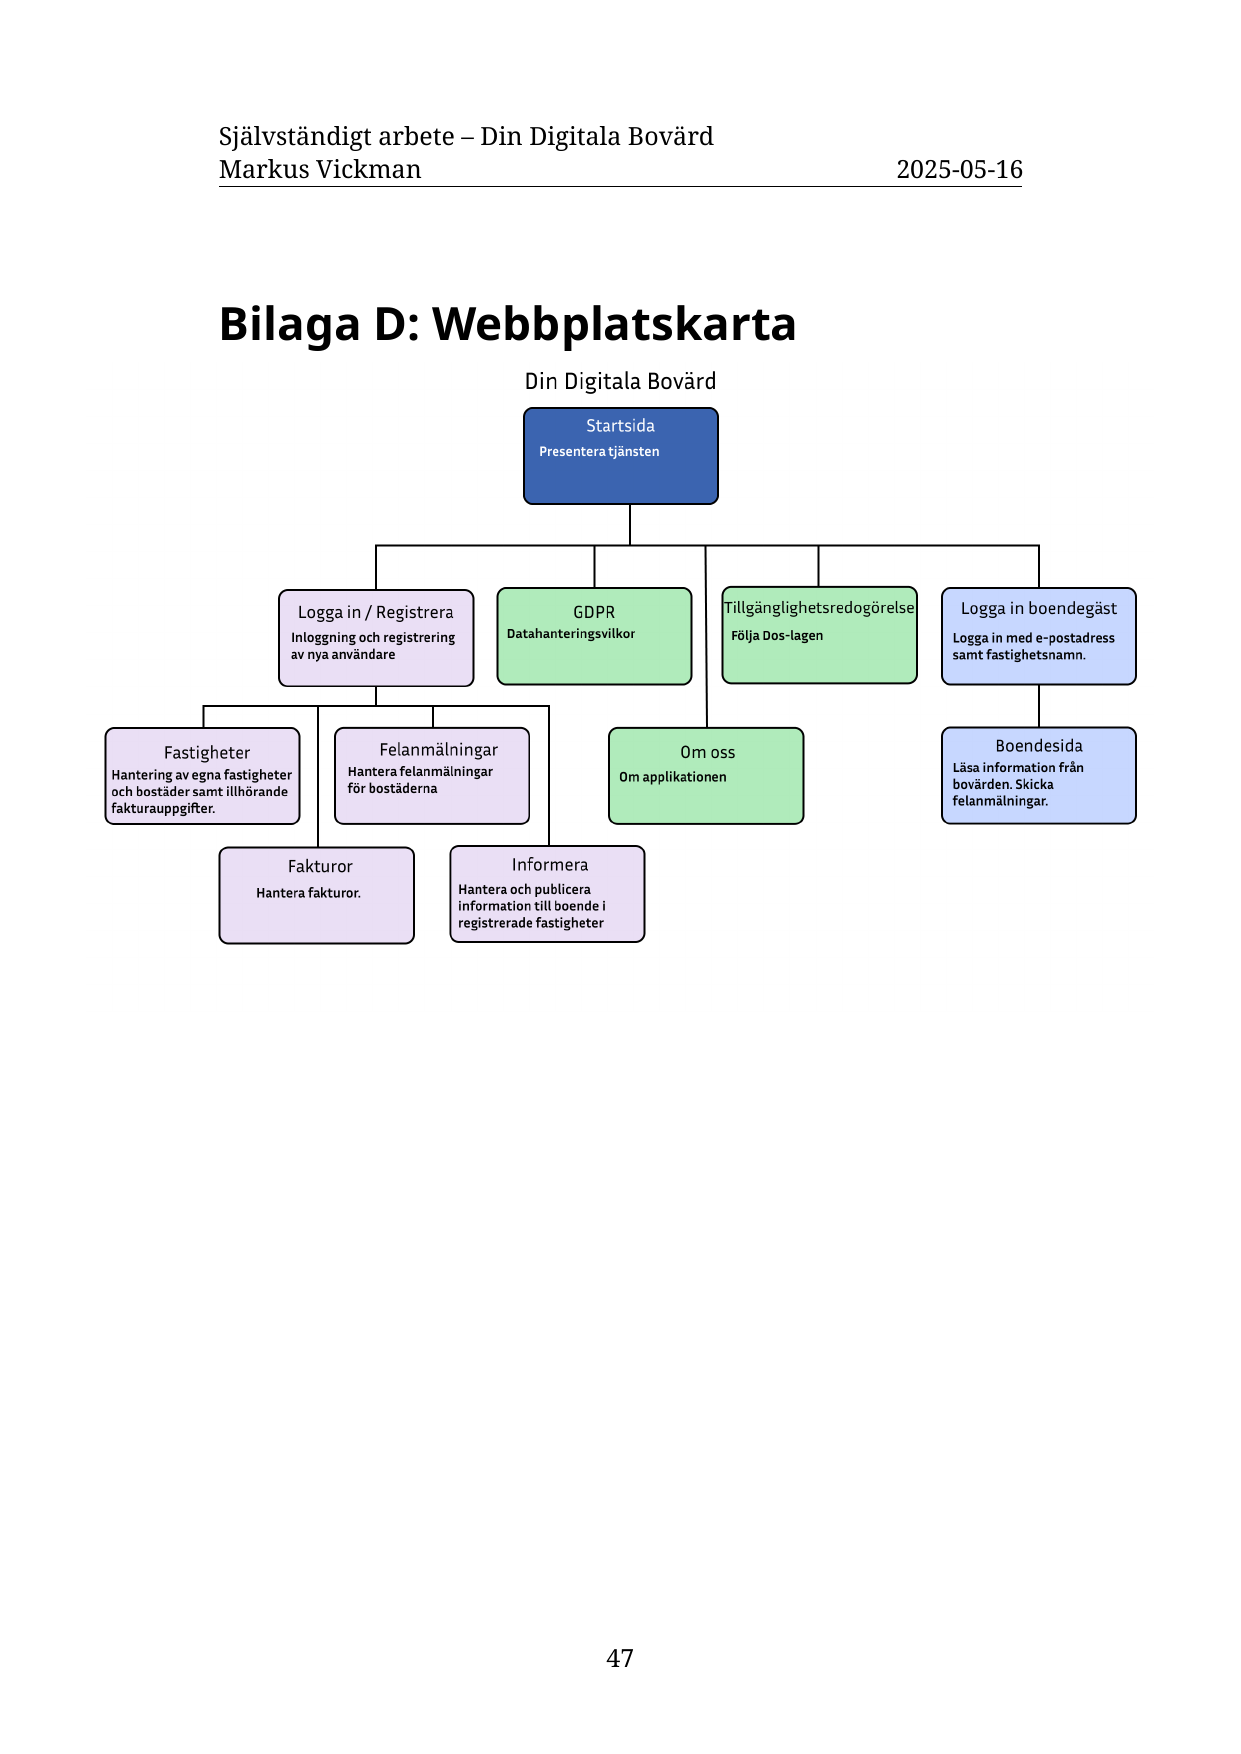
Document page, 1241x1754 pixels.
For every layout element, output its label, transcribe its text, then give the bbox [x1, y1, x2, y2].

subtitle Bilaga D: Webbplatskarta [218, 291, 1022, 353]
picture [86, 362, 1154, 1012]
